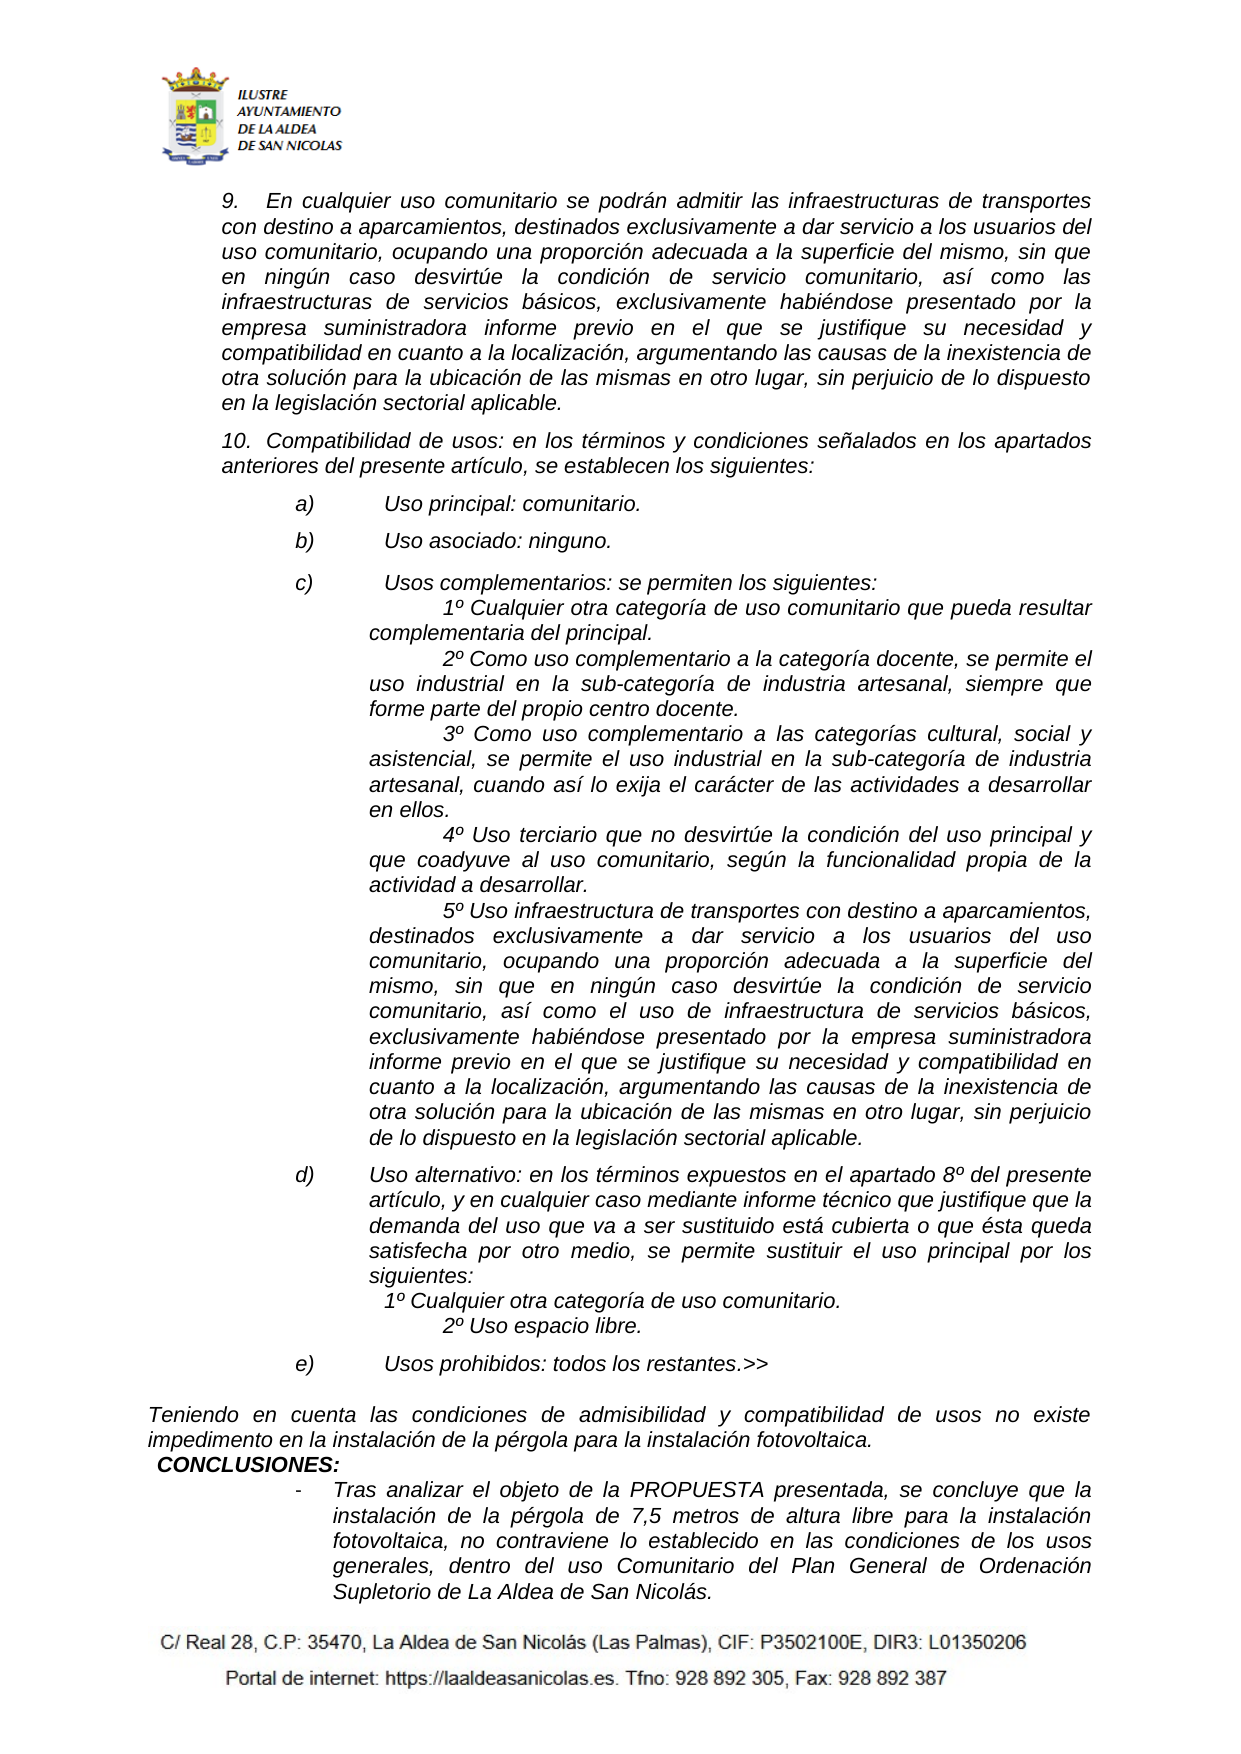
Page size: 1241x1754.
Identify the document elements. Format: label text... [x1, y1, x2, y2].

text 2º Uso espacio libre. [369, 1313, 1093, 1339]
text 1º Cualquier otra categoría de uso comunitario que pueda resultar complementaria del principal. [369, 595, 1093, 646]
text 1º Cualquier otra categoría de uso comunitario. [295, 1288, 1093, 1313]
text 10. Compatibilidad de usos: en los términos y condiciones señalados en los apartados anteriores del presente artículo, se establecen los siguientes: [221, 428, 1093, 478]
text d) Uso alternativo: en los términos expuestos en el apartado 8º del presente artículo, y en cualquier caso mediante informe técnico que justifique que la demanda del uso que va a ser sustituido está cubierta o que ésta queda satisfecha por otro medio, se permite sustituir el uso principal por los siguientes: [295, 1162, 1093, 1288]
text 9. En cualquier uso comunitario se podrán admitir las infraestructuras de transportes con destino a aparcamientos, destinados exclusivamente a dar servicio a los usuarios del uso comunitario, ocupando una proporción adecuada a la superficie del mismo, sin que en ningún caso desvirtúe la condición de servicio comunitario, así como las infraestructuras de servicios básicos, exclusivamente habiéndose presentado por la empresa suministradora informe previo en el que se justifique su necesidad y compatibilidad en cuanto a la localización, argumentando las causas de la inexistencia de otra solución para la ubicación de las mismas en otro lugar, sin perjuicio de lo dispuesto en la legislación sectorial aplicable. [221, 188, 1093, 415]
text 2º Como uso complementario a la categoría docente, se permite el uso industrial en la sub-categoría de industria artesanal, siempre que forme parte del propio centro docente. [369, 646, 1093, 721]
list Tras analizar el objeto de la PROPUESTA presentada, se concluye que la instalación de la pérgola de 7,5 metros de altura libre para la instalación fotovoltaica, no contraviene lo establecido en las condiciones de los usos generales, dentro del uso Comunitario del Plan General de Ordenación Supletorio de La Aldea de San Nicolás. [295, 1477, 1093, 1604]
text b) Uso asociado: ninguno. [295, 528, 1093, 554]
text a) Uso principal: comunitario. [295, 491, 1093, 516]
text c) Usos complementarios: se permiten los siguientes: [295, 570, 1093, 595]
text e) Usos prohibidos: todos los restantes.>> [295, 1351, 1093, 1376]
text 4º Uso terciario que no desvirtúe la condición del uso principal y que coadyuve al uso comunitario, según la funcionalidad propia de la actividad a desarrollar. [369, 822, 1093, 898]
subtitle CONCLUSIONES: [157, 1452, 1093, 1477]
text Teniendo en cuenta las condiciones de admisibilidad y compatibilidad de usos no existe impedimento en la instalación de la pérgola para la instalación fotovoltaica. [148, 1402, 1093, 1452]
text 5º Uso infraestructura de transportes con destino a aparcamientos, destinados exclusivamente a dar servicio a los usuarios del uso comunitario, ocupando una proporción adecuada a la superficie del mismo, sin que en ningún caso desvirtúe la condición de servicio comunitario, así como el uso de infraestructura de servicios básicos, exclusivamente habiéndose presentado por la empresa suministradora informe previo en el que se justifique su necesidad y compatibilidad en cuanto a la localización, argumentando las causas de la inexistencia de otra solución para la ubicación de las mismas en otro lugar, sin perjuicio de lo dispuesto en la legislación sectorial aplicable. [369, 898, 1093, 1150]
text 3º Como uso complementario a las categorías cultural, social y asistencial, se permite el uso industrial en la sub-categoría de industria artesanal, cuando así lo exija el carácter de las actividades a desarrollar en ellos. [369, 721, 1093, 822]
picture [148, 59, 358, 173]
picture [148, 1626, 1034, 1694]
